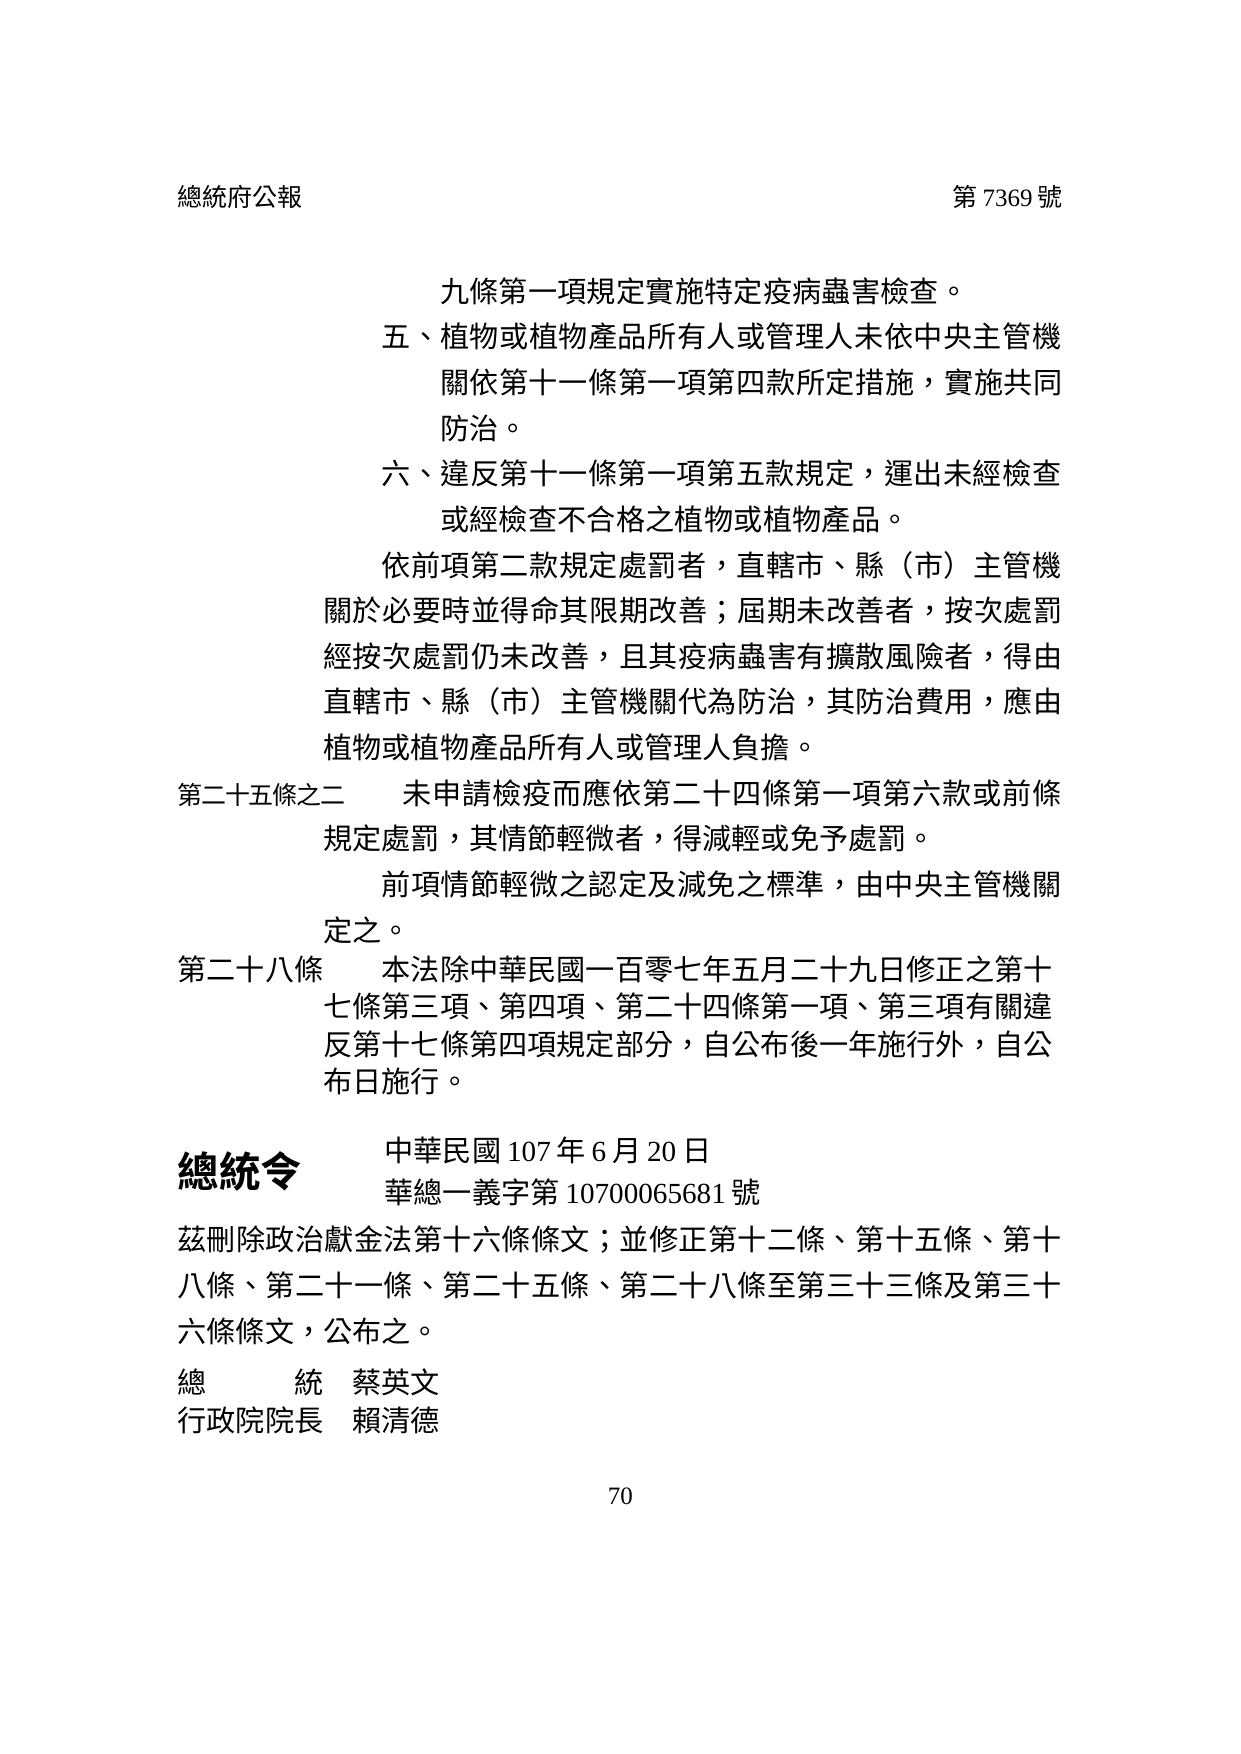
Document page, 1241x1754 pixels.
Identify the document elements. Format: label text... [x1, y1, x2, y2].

text 行政院院長 賴清德 [177, 1401, 1063, 1439]
text 依前項第二款規定處罰者，直轄市、縣（市）主管機關於必要時並得命其限期改善；屆期未改善者，按次處罰。經按次處罰仍未改善，且其疫病蟲害有擴散風險者，得由直轄市、縣（市）主管機關代為防治，其防治費用，應由植物或植物產品所有人或管理人負擔。 [323, 539, 1063, 768]
text 第二十八條 本法除中華民國一百零七年五月二十九日修正之第十七條第三項、第四項、第二十四條第一項、第三項有關違反第十七條第四項規定部分，自公布後一年施行外，自公布日施行。 [177, 950, 1063, 1100]
text 前項情節輕微之認定及減免之標準，由中央主管機關定之。 [323, 859, 1063, 950]
text 六、違反第十一條第一項第五款規定，運出未經檢查或經檢查不合格之植物或植物產品。 [381, 448, 1063, 539]
text 九條第一項規定實施特定疫病蟲害檢查。 [381, 266, 1063, 311]
text 總 統 蔡英文 [177, 1364, 1063, 1401]
table_header 總統令 [174, 1125, 381, 1214]
text 第二十五條之二 未申請檢疫而應依第二十四條第一項第六款或前條規定處罰，其情節輕微者，得減輕或免予處罰。 [177, 768, 1063, 859]
text 茲刪除政治獻金法第十六條條文；並修正第十二條、第十五條、第十八條、第二十一條、第二十五條、第二十八條至第三十三條及第三十六條條文，公布之。 [177, 1214, 1063, 1351]
text 五、植物或植物產品所有人或管理人未依中央主管機關依第十一條第一項第四款所定措施，實施共同防治。 [381, 311, 1063, 448]
table_header 中華民國107年6月20日 華總一義字第10700065681號 [381, 1125, 877, 1214]
